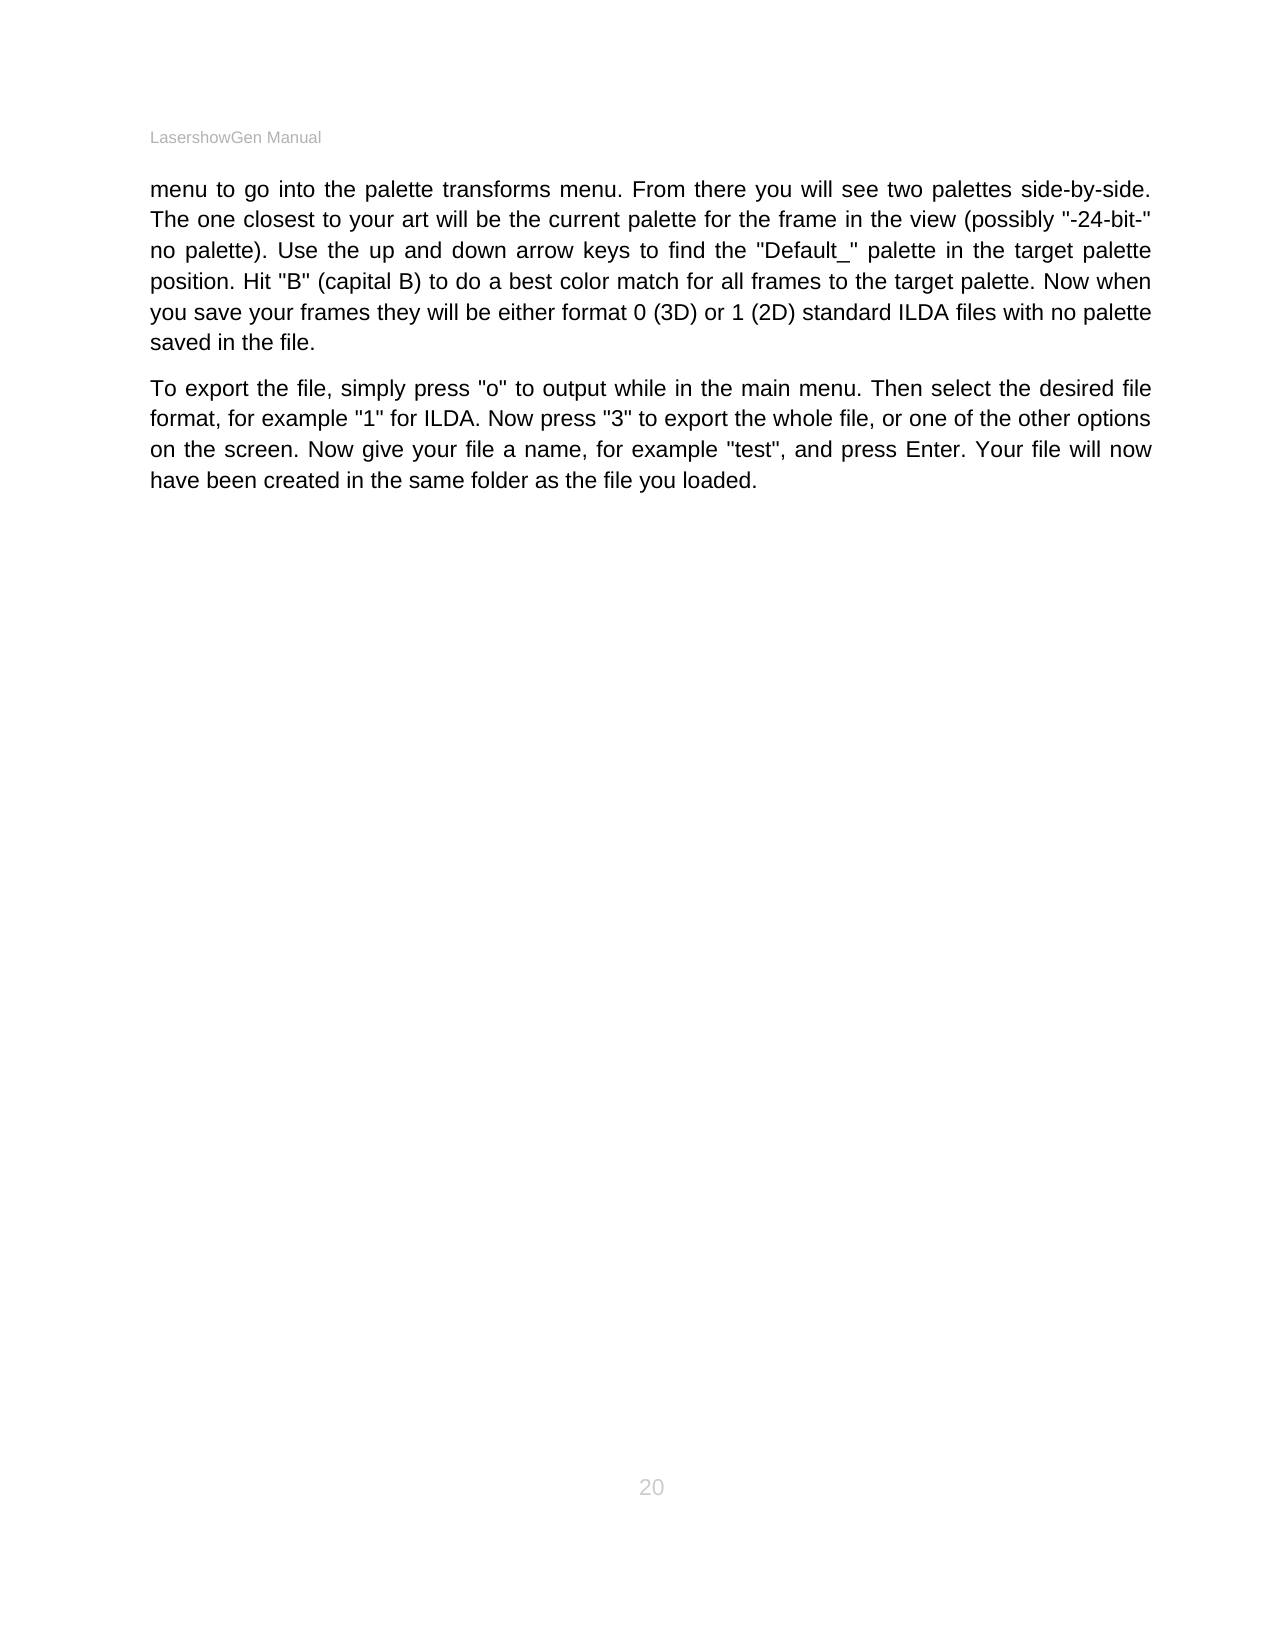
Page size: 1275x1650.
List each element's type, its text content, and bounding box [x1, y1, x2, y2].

text menu to go into the palette transforms menu. From there you will see two palettes side-by-side. The one closest to your art will be the current palette for the frame in the view (possibly "-24-bit-" no palette). Use the up and down arrow keys to find the "Default_" palette in the target palette position. Hit "B" (capital B) to do a best color match for all frames to the target palette. Now when you save your frames they will be either format 0 (3D) or 1 (2D) standard ILDA files with no palette saved in the file. [150, 176, 1153, 356]
text To export the file, simply press "o" to output while in the main menu. Then select the desired file format, for example "1" for ILDA. Now press "3" to export the whole file, or one of the other options on the screen. Now give your file a name, for example "test", and press Enter. Your file will now have been created in the same folder as the file you loaded. [150, 375, 1153, 493]
